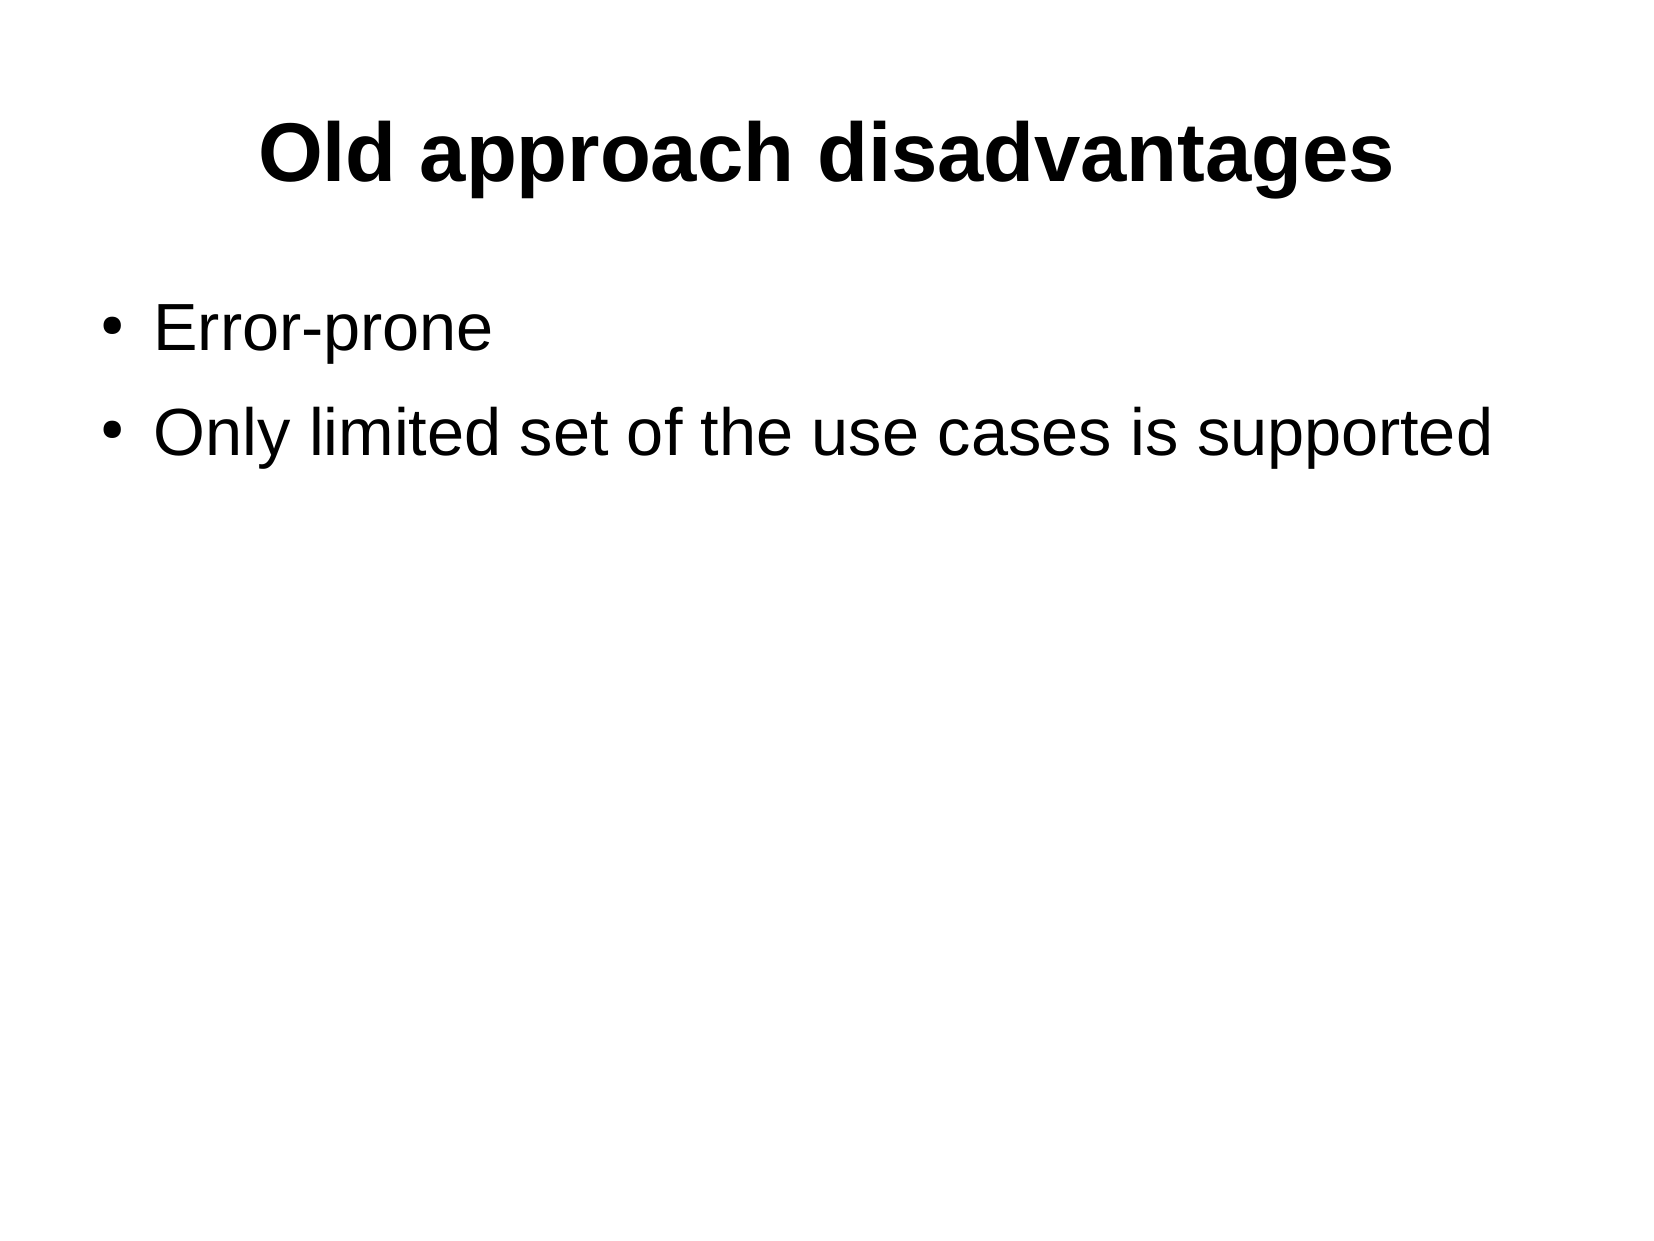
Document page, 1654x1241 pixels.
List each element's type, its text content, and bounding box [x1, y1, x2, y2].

list Error-prone Only limited set of the use cases is supported [82, 290, 1571, 1010]
title Old approach disadvantages [82, 49, 1571, 257]
